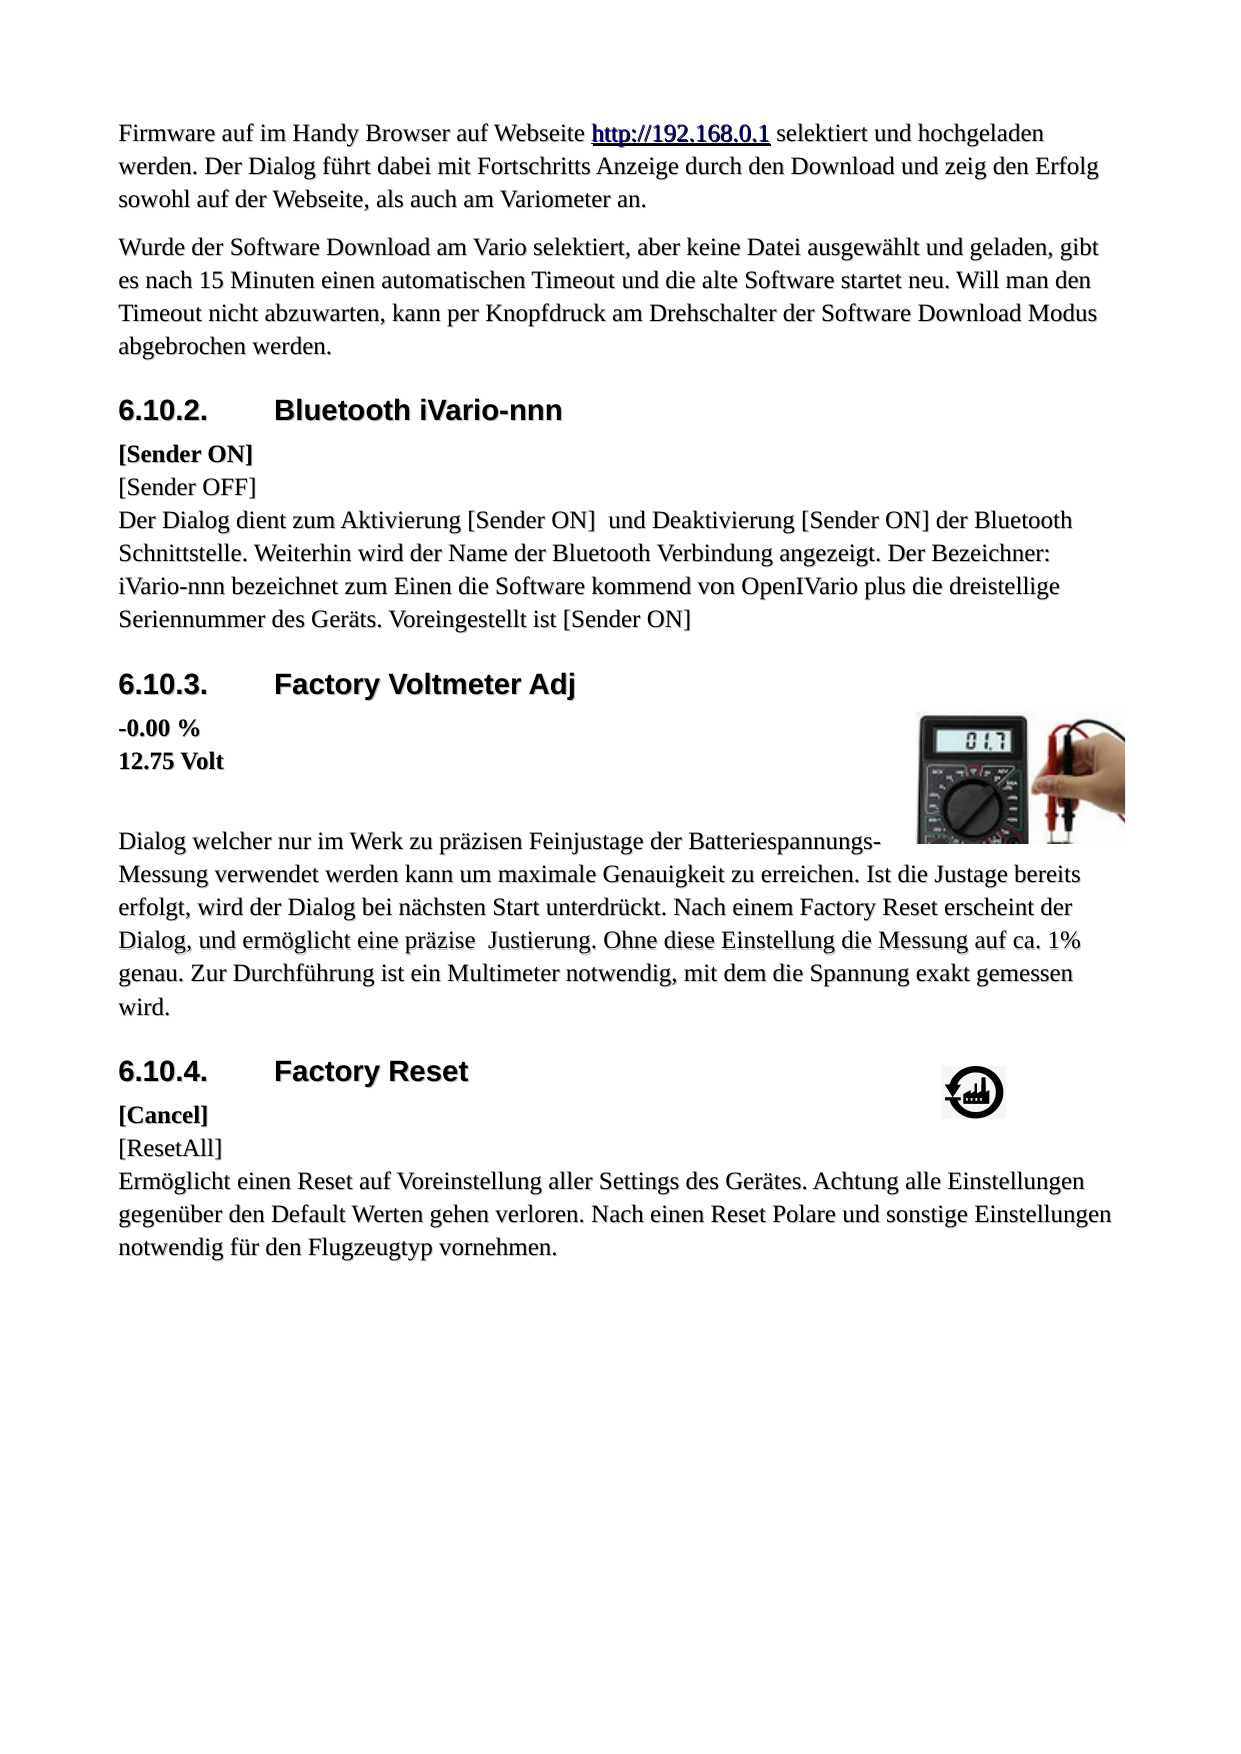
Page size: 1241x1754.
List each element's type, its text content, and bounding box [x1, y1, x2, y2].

text Firmware auf im Handy Browser auf Webseite http://192.168.0.1 selektiert und hochgeladen werden. Der Dialog führt dabei mit Fortschritts Anzeige durch den Download und zeig den Erfolg sowohl auf der Webseite, als auch am Variometer an. [118, 118, 1122, 213]
text Wurde der Software Download am Vario selektiert, aber keine Datei ausgewählt und geladen, gibt es nach 15 Minuten einen automatischen Timeout und die alte Software startet neu. Will man den Timeout nicht abzuwarten, kann per Knopfdruck am Drehschalter der Software Download Modus abgebrochen werden. [118, 232, 1122, 359]
text [Cancel] [118, 1100, 1122, 1129]
text Dialog welcher nur im Werk zu präzisen Feinjustage der Batteriespannungs-Messung verwendet werden kann um maximale Genauigkeit zu erreichen. Ist die Justage bereits erfolgt, wird der Dialog bei nächsten Start unterdrückt. Nach einem Factory Reset erscheint der Dialog, und ermöglicht eine präzise Justierung. Ohne diese Einstellung die Messung auf ca. 1% genau. Zur Durchführung ist ein Multimeter notwendig, mit dem die Spannung exakt gemessen wird. [118, 826, 1122, 1020]
text [Sender OFF] [118, 472, 1122, 501]
text [ResetAll] [118, 1133, 1122, 1162]
subtitle Factory Voltmeter Adj [118, 667, 1122, 700]
subtitle Bluetooth iVario-nnn [118, 393, 1122, 427]
subtitle Factory Reset [118, 1054, 1122, 1087]
picture [941, 1066, 1007, 1119]
text 12.75 Volt [118, 746, 908, 774]
picture [908, 708, 1126, 844]
text -0.00 % [118, 713, 908, 742]
text Ermöglicht einen Reset auf Voreinstellung aller Settings des Gerätes. Achtung alle Einstellungen gegenüber den Default Werten gehen verloren. Nach einen Reset Polare und sonstige Einstellungen notwendig für den Flugzeugtyp vornehmen. [118, 1166, 1122, 1261]
text [Sender ON] [118, 439, 1122, 468]
text Der Dialog dient zum Aktivierung [Sender ON] und Deaktivierung [Sender ON] der Bluetooth Schnittstelle. Weiterhin wird der Name der Bluetooth Verbindung angezeigt. Der Bezeichner: iVario-nnn bezeichnet zum Einen die Software kommend von OpenIVario plus die dreistellige Seriennummer des Geräts. Voreingestellt ist [Sender ON] [118, 505, 1122, 633]
